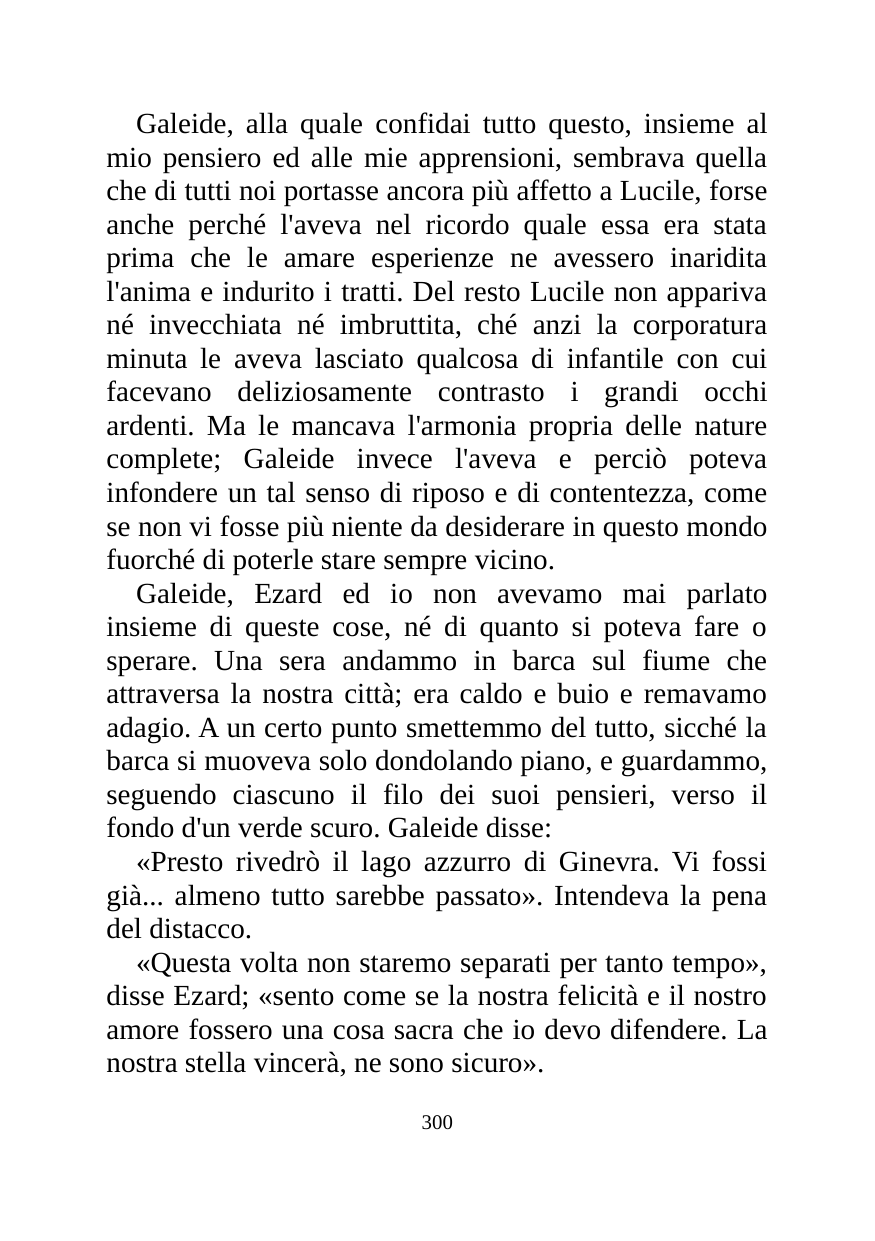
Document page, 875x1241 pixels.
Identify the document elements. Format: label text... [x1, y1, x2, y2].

text Galeide, Ezard ed io non avevamo mai parlato insieme di queste cose, né di quanto si poteva fare o sperare. Una sera andammo in barca sul fiume che attraversa la nostra città; era caldo e buio e remavamo adagio. A un certo punto smettemmo del tutto, sicché la barca si muoveva solo dondolando piano, e guardammo, seguendo ciascuno il filo dei suoi pensieri, verso il fondo d'un verde scuro. Galeide disse: [106, 576, 768, 844]
text «Questa volta non staremo separati per tanto tempo», disse Ezard; «sento come se la nostra felicità e il nostro amore fossero una cosa sacra che io devo difendere. La nostra stella vincerà, ne sono sicuro». [106, 945, 768, 1079]
text Galeide, alla quale confidai tutto questo, insieme al mio pensiero ed alle mie apprensioni, sembrava quella che di tutti noi portasse ancora più affetto a Lucile, forse anche perché l'aveva nel ricordo quale essa era stata prima che le amare esperienze ne avessero inaridita l'anima e indurito i tratti. Del resto Lucile non appariva né invecchiata né imbruttita, ché anzi la corporatura minuta le aveva lasciato qualcosa di infantile con cui facevano deliziosamente contrasto i grandi occhi ardenti. Ma le mancava l'armonia propria delle nature complete; Galeide invece l'aveva e perciò poteva infondere un tal senso di riposo e di contentezza, come se non vi fosse più niente da desiderare in questo mondo fuorché di poterle stare sempre vicino. [106, 106, 768, 576]
text «Presto rivedrò il lago azzurro di Ginevra. Vi fossi già... almeno tutto sarebbe passato». Intendeva la pena del distacco. [106, 844, 768, 945]
